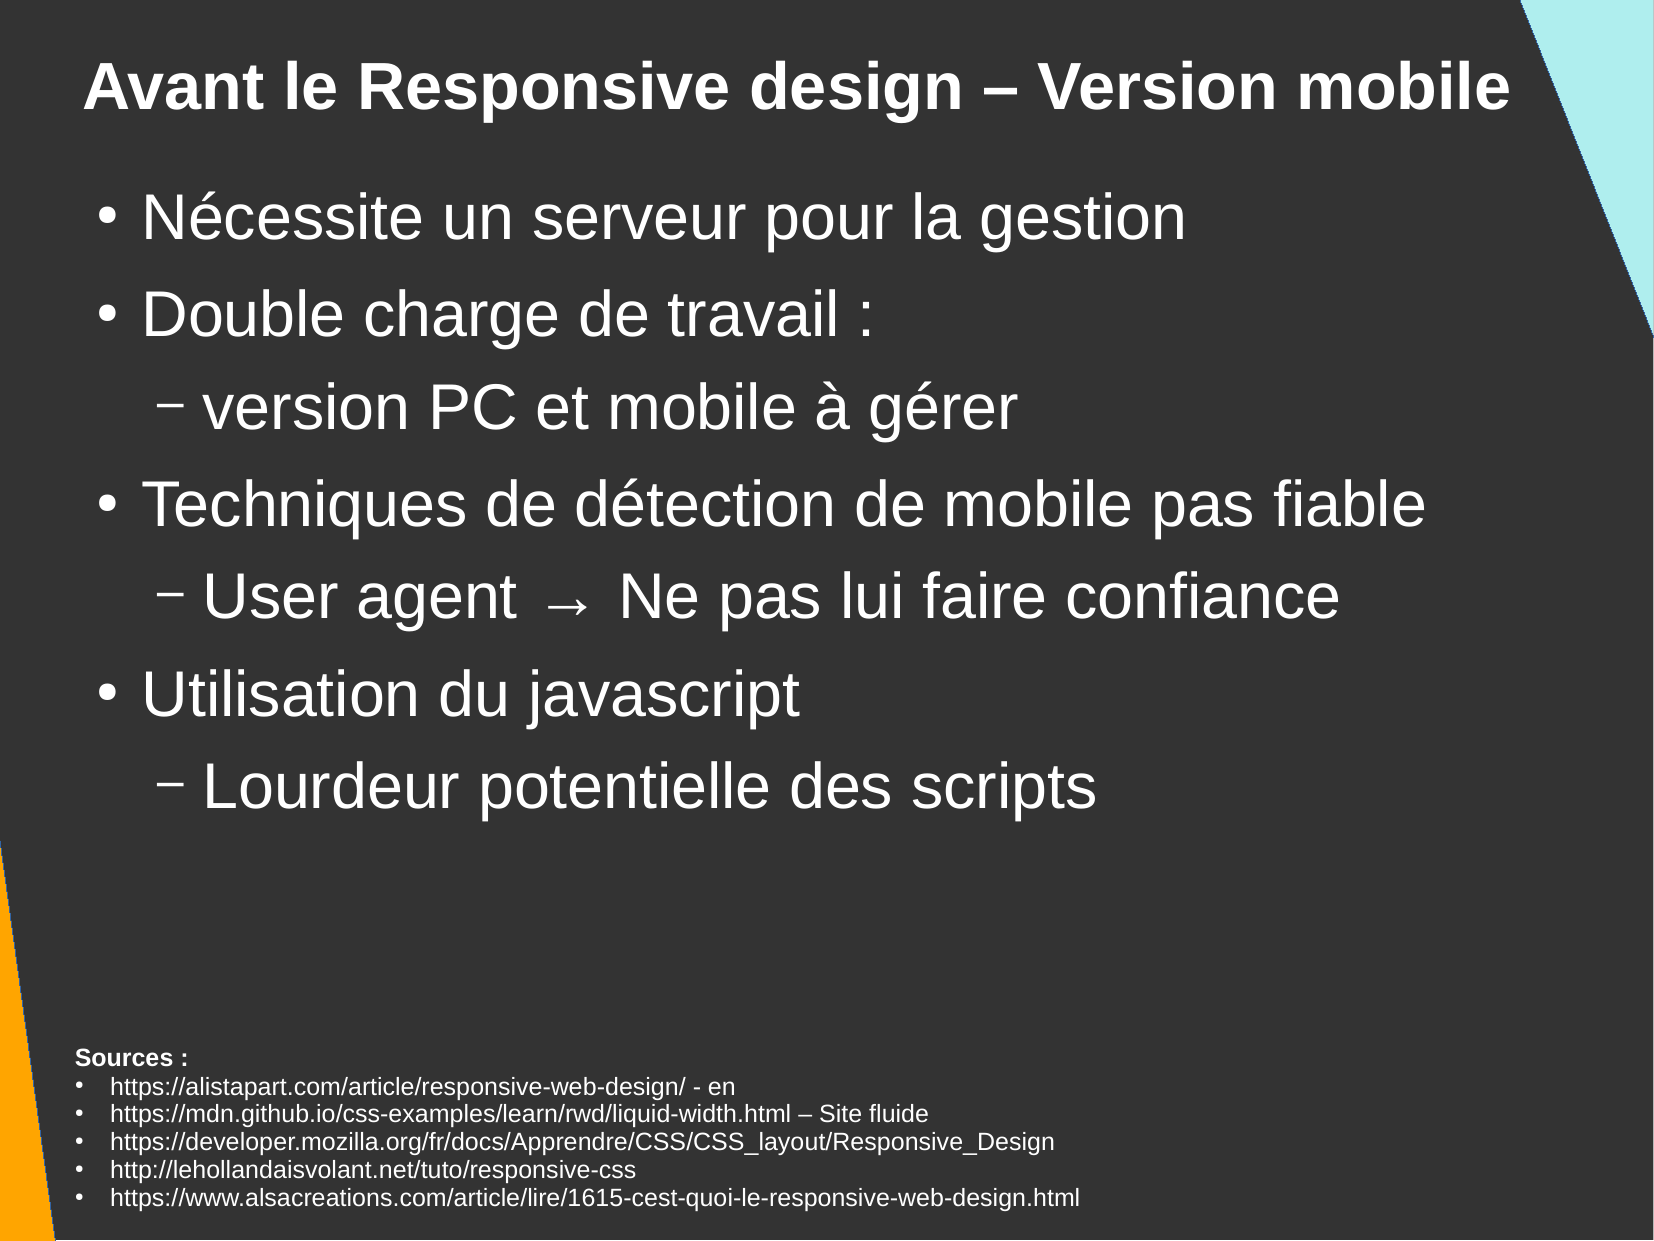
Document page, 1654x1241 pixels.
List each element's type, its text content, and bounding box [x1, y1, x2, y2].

title Avant le Responsive design – Version mobile [82, 49, 1571, 152]
text_box Sources : https://alistapart.com/article/responsive-web-design/ - en https://mdn.github.io/css-examples/learn/rwd/liquid-width.html – Site fluide https://developer.mozilla.org/fr/docs/Apprendre/CSS/CSS_layout/Responsive_Design http://lehollandaisvolant.net/tuto/responsive-css https://www.alsacreations.com/article/lire/1615-cest-quoi-le-responsive-web-design.html [60, 1036, 1546, 1220]
text_box [1520, 0, 1654, 338]
text_box [0, 840, 56, 1241]
list Nécessite un serveur pour la gestion Double charge de travail : version PC et mobile à gérer Techniques de détection de mobile pas fiable User agent → Ne pas lui faire confiance Utilisation du javascript Lourdeur potentielle des scripts [80, 180, 1605, 827]
